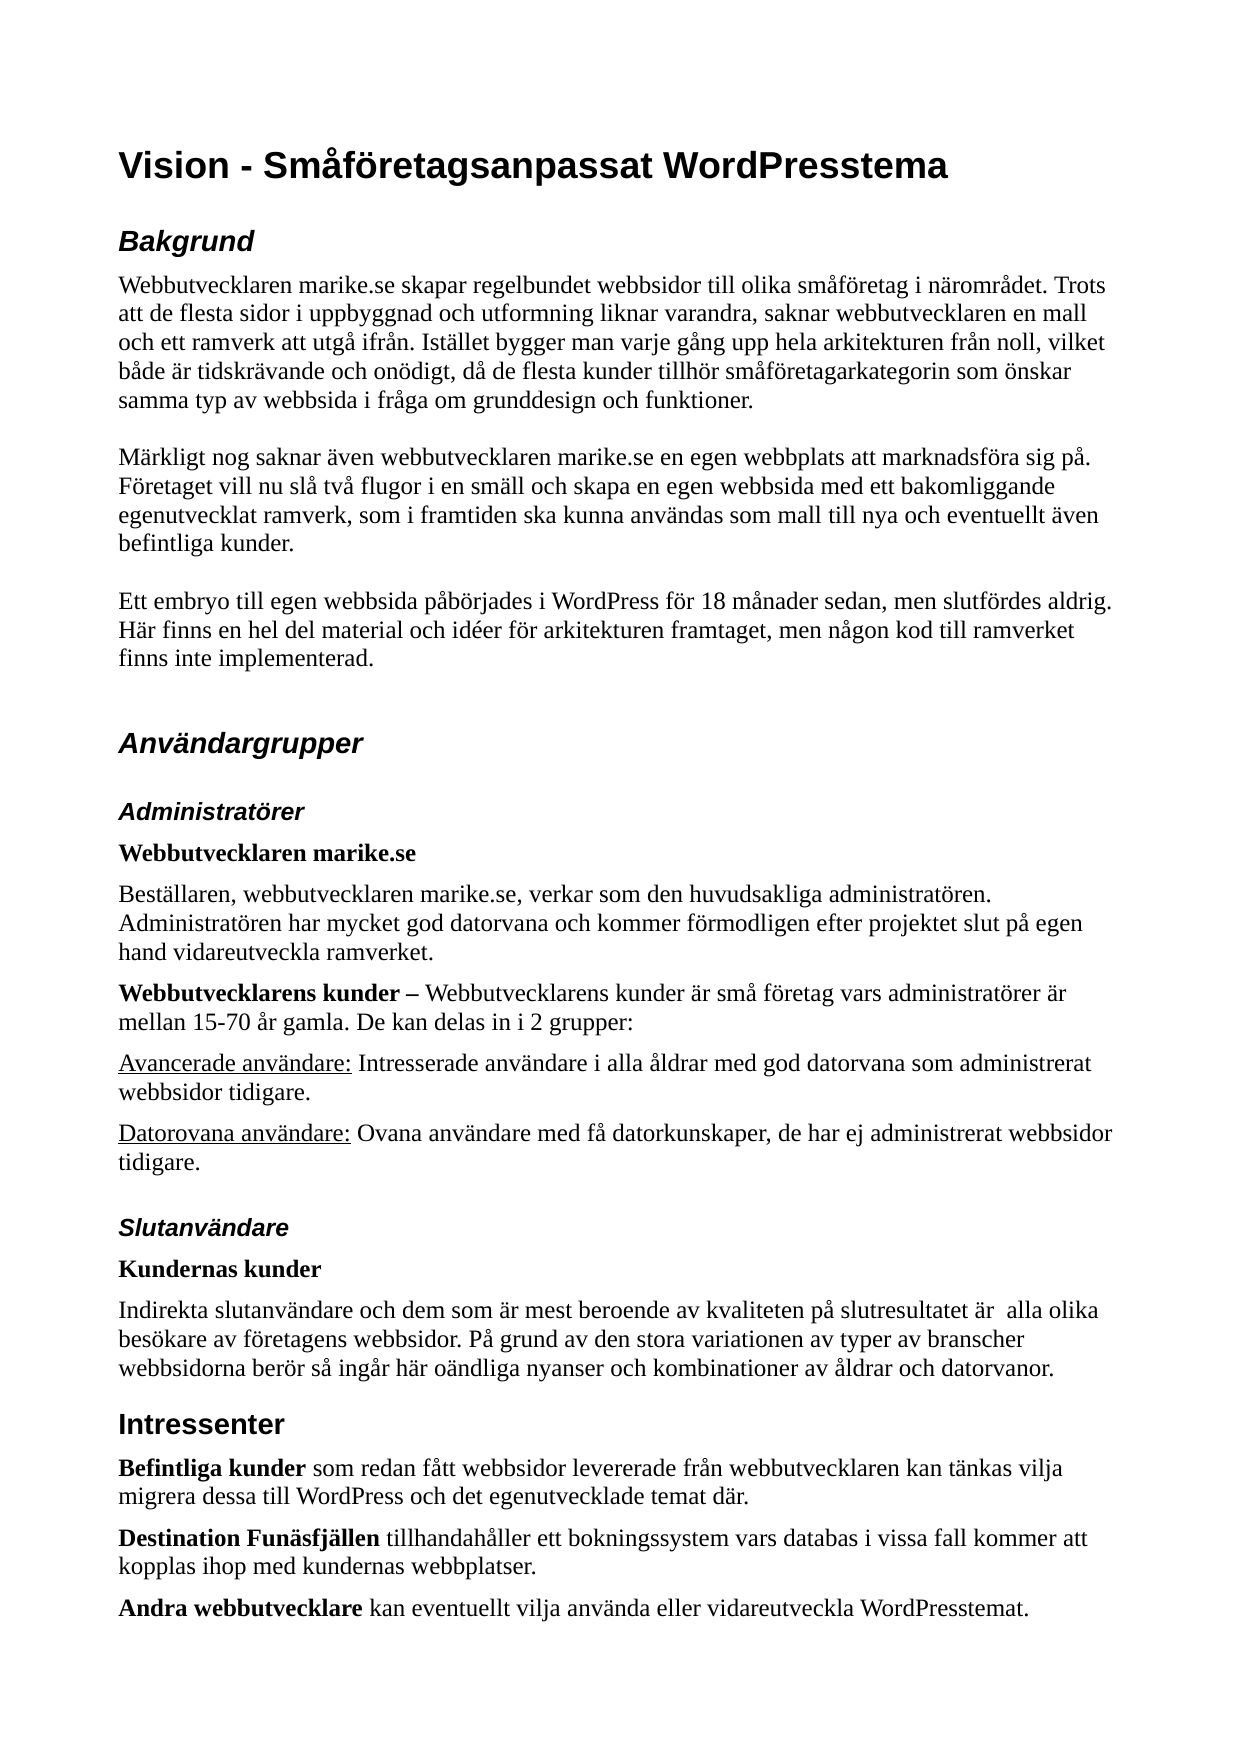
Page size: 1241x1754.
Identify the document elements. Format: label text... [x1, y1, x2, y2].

text Kundernas kunder [118, 1254, 1122, 1283]
subtitle Slutanvändare [118, 1213, 1122, 1242]
text Märkligt nog saknar även webbutvecklaren marike.se en egen webbplats att marknadsföra sig på. Företaget vill nu slå två flugor i en smäll och skapa en egen webbsida med ett bakomliggande egenutvecklat ramverk, som i framtiden ska kunna användas som mall till nya och eventuellt även befintliga kunder. [118, 442, 1122, 557]
text Webbutvecklarens kunder – Webbutvecklarens kunder är små företag vars administratörer är mellan 15-70 år gamla. De kan delas in i 2 grupper: [118, 978, 1122, 1036]
text Avancerade användare: Intresserade användare i alla åldrar med god datorvana som administrerat webbsidor tidigare. [118, 1048, 1122, 1106]
text Befintliga kunder som redan fått webbsidor levererade från webbutvecklaren kan tänkas vilja migrera dessa till WordPress och det egenutvecklade temat där. [118, 1453, 1122, 1510]
text Andra webbutvecklare kan eventuellt vilja använda eller vidareutveckla WordPresstemat. [118, 1593, 1122, 1621]
text Ett embryo till egen webbsida påbörjades i WordPress för 18 månader sedan, men slutfördes aldrig. Här finns en hel del material och idéer för arkitekturen framtaget, men någon kod till ramverket finns inte implementerad. [118, 586, 1122, 672]
text Indirekta slutanvändare och dem som är mest beroende av kvaliteten på slutresultatet är alla olika besökare av företagens webbsidor. På grund av den stora variationen av typer av branscher webbsidorna berör så ingår här oändliga nyanser och kombinationer av åldrar och datorvanor. [118, 1295, 1122, 1382]
subtitle Bakgrund [118, 224, 1122, 257]
text Destination Funäsfjällen tillhandahåller ett bokningssystem vars databas i vissa fall kommer att kopplas ihop med kundernas webbplatser. [118, 1523, 1122, 1580]
text Webbutvecklaren marike.se [118, 838, 1122, 867]
subtitle Vision - Småföretagsanpassat WordPresstema [118, 143, 1122, 186]
text Datorovana användare: Ovana användare med få datorkunskaper, de har ej administrerat webbsidor tidigare. [118, 1118, 1122, 1176]
text Webbutvecklaren marike.se skapar regelbundet webbsidor till olika småföretag i närområdet. Trots att de flesta sidor i uppbyggnad och utformning liknar varandra, saknar webbutvecklaren en mall och ett ramverk att utgå ifrån. Istället bygger man varje gång upp hela arkitekturen från noll, vilket både är tidskrävande och onödigt, då de flesta kunder tillhör småföretagarkategorin som önskar samma typ av webbsida i fråga om grunddesign och funktioner. [118, 270, 1122, 413]
subtitle Intressenter [118, 1407, 1122, 1440]
subtitle Användargrupper [118, 726, 1122, 759]
text Beställaren, webbutvecklaren marike.se, verkar som den huvudsakliga administratören. Administratören har mycket god datorvana och kommer förmodligen efter projektet slut på egen hand vidareutveckla ramverket. [118, 879, 1122, 966]
subtitle Administratörer [118, 797, 1122, 826]
